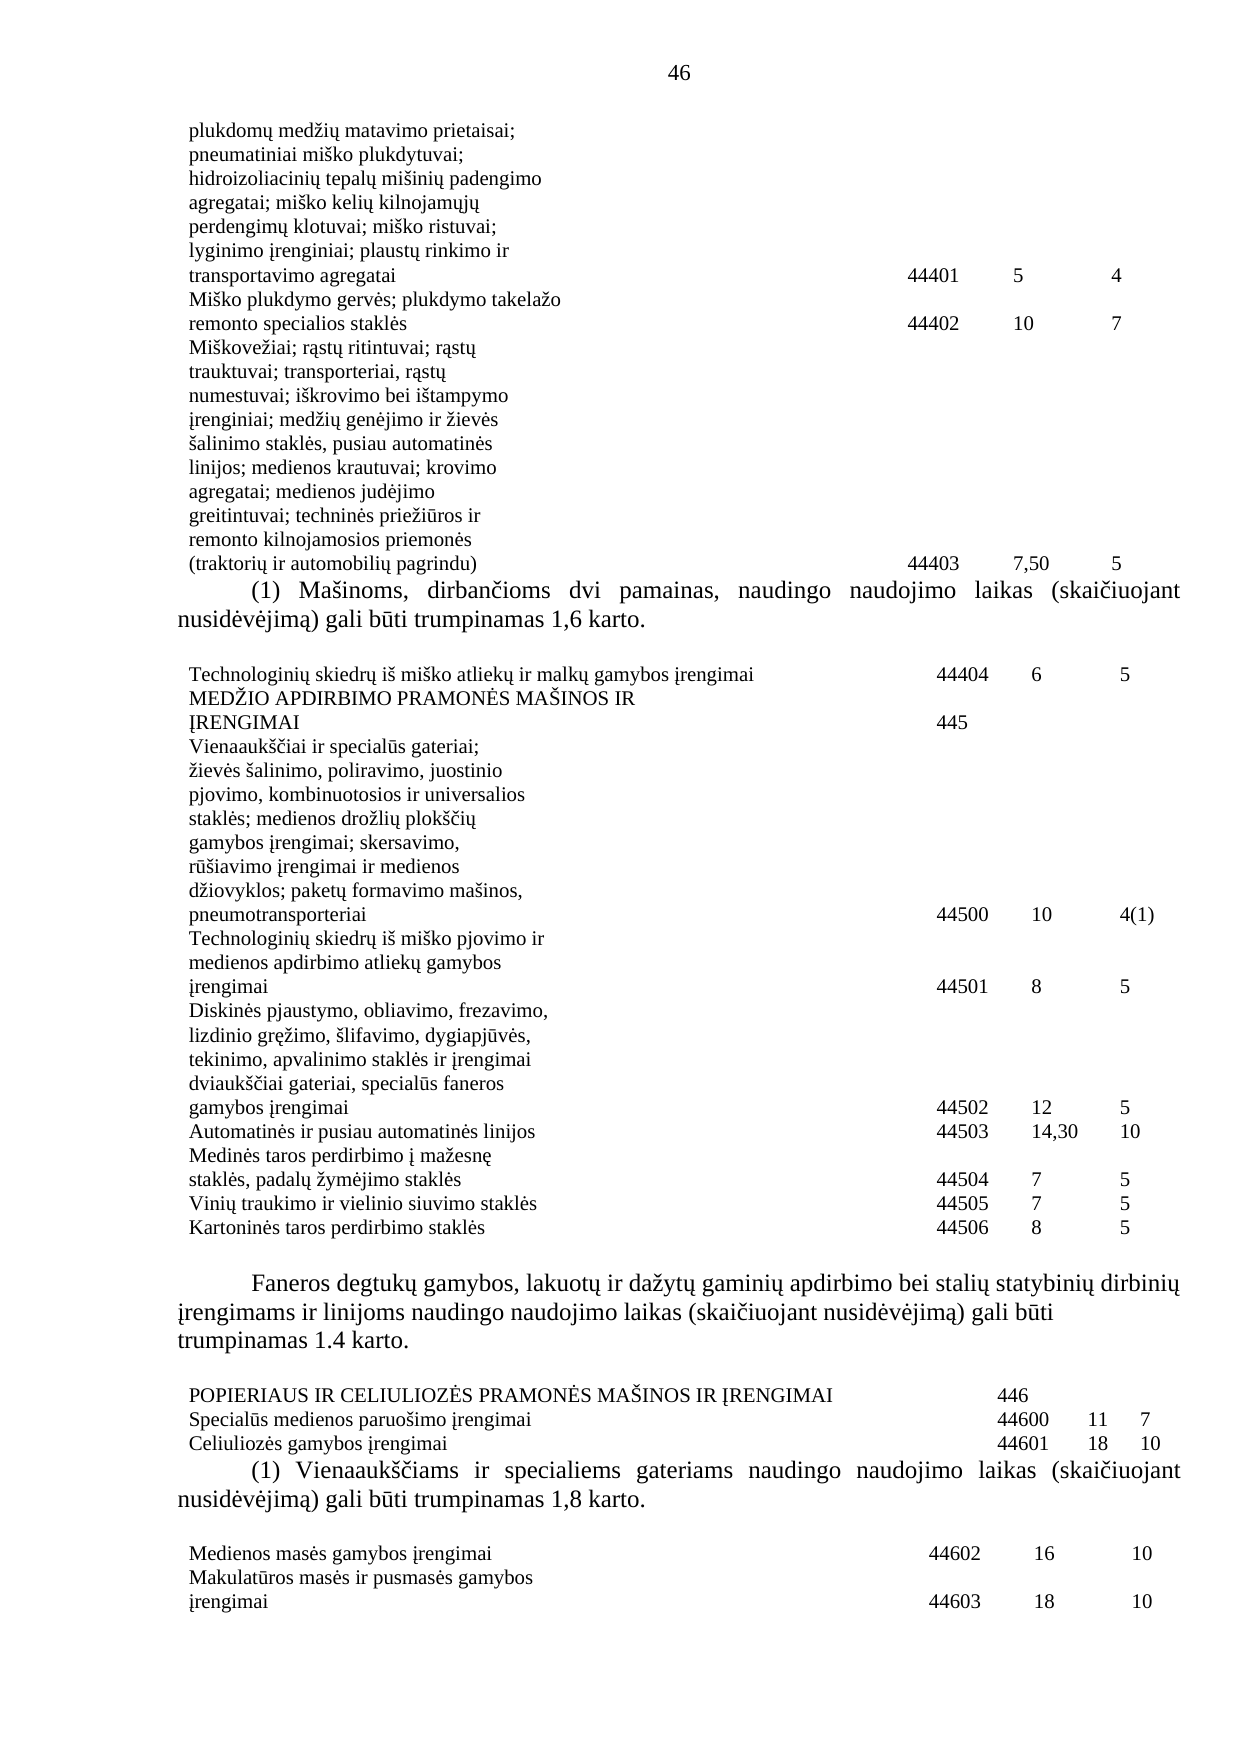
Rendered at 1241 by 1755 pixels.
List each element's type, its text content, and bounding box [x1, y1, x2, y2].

table_cell Vinių traukimo ir vielinio siuvimo staklės [177, 1191, 925, 1215]
table_cell [1100, 142, 1181, 166]
table_cell 5 [1100, 551, 1181, 575]
table_cell [1100, 118, 1181, 142]
table_cell remonto kilnojamosios priemonės [177, 527, 896, 551]
table_cell [1020, 758, 1108, 782]
table_cell [1108, 710, 1181, 734]
table_cell Makulatūros masės ir pusmasės gamybos [177, 1565, 917, 1589]
table_cell [1023, 1565, 1120, 1589]
table_cell perdengimų klotuvai; miško ristuvai; [177, 214, 896, 238]
table_header 6 [1020, 662, 1108, 686]
table_cell staklės; medienos drožlių plokščių [177, 806, 925, 830]
table_cell [1108, 878, 1181, 902]
table_cell [896, 359, 1002, 383]
table_cell [1020, 806, 1108, 830]
table_cell 7 [1129, 1407, 1181, 1431]
text Faneros degtukų gamybos, lakuotų ir dažytų gaminių apdirbimo bei stalių statybinių dirbinių įrengimams ir linijoms naudingo naudojimo laikas (skaičiuojant nusidėvėjimą) gali būti trumpinamas 1.4 karto. [177, 1268, 1181, 1354]
table_cell šalinimo staklės, pusiau automatinės [177, 431, 896, 455]
table_header 44404 [925, 662, 1020, 686]
table_cell Automatinės ir pusiau automatinės linijos [177, 1119, 925, 1143]
table_cell 44502 [925, 1095, 1020, 1119]
table_cell [1002, 383, 1100, 407]
table_header [1076, 1383, 1128, 1407]
table_cell [1020, 830, 1108, 854]
table_cell 44503 [925, 1119, 1020, 1143]
table_cell [896, 503, 1002, 527]
table_cell [896, 383, 1002, 407]
table_cell staklės, padalų žymėjimo staklės [177, 1167, 925, 1191]
table_header 446 [986, 1383, 1076, 1407]
table_header 16 [1023, 1541, 1120, 1565]
table_cell [925, 758, 1020, 782]
table_cell [1100, 503, 1181, 527]
table_cell [1100, 287, 1181, 311]
table_cell agregatai; miško kelių kilnojamųjų [177, 190, 896, 214]
table_cell [896, 431, 1002, 455]
table_cell [1002, 527, 1100, 551]
table_cell Specialūs medienos paruošimo įrengimai [177, 1407, 986, 1431]
table_cell [1108, 999, 1181, 1022]
table_cell [1100, 383, 1181, 407]
table_cell [1002, 287, 1100, 311]
table_cell [1100, 407, 1181, 431]
table_cell [896, 335, 1002, 359]
table_cell [1100, 239, 1181, 262]
table_cell [1020, 999, 1108, 1022]
table_cell [1002, 359, 1100, 383]
table_cell 44501 [925, 974, 1020, 998]
table_cell [925, 878, 1020, 902]
table_cell [896, 287, 1002, 311]
table_cell [925, 686, 1020, 710]
table_cell pjovimo, kombinuotosios ir universalios [177, 782, 925, 806]
table_cell 44603 [918, 1589, 1022, 1613]
table_cell [896, 214, 1002, 238]
table_cell [1002, 335, 1100, 359]
table_cell trauktuvai; transporteriai, rąstų [177, 359, 896, 383]
table_cell [1108, 686, 1181, 710]
table_cell Miško plukdymo gervės; plukdymo takelažo [177, 287, 896, 311]
table_cell 7 [1020, 1191, 1108, 1215]
table_cell 5 [1108, 974, 1181, 998]
table_cell lyginimo įrenginiai; plaustų rinkimo ir [177, 239, 896, 262]
table_cell 10 [1129, 1431, 1181, 1455]
table_header 5 [1108, 662, 1181, 686]
table_cell [925, 806, 1020, 830]
table_cell [1002, 239, 1100, 262]
table_cell [1108, 926, 1181, 950]
table_cell [1108, 782, 1181, 806]
table_cell [1100, 431, 1181, 455]
table_cell Celiuliozės gamybos įrengimai [177, 1431, 986, 1455]
table_header POPIERIAUS IR CELIULIOZĖS PRAMONĖS MAŠINOS IR ĮRENGIMAI [177, 1383, 986, 1407]
table_cell 10 [1020, 902, 1108, 926]
table_cell [1002, 407, 1100, 431]
table_cell [925, 1023, 1020, 1047]
table_cell [1020, 1143, 1108, 1167]
table_cell [1020, 710, 1108, 734]
table_cell 44504 [925, 1167, 1020, 1191]
table_cell [1100, 166, 1181, 190]
table_cell [896, 118, 1002, 142]
table_cell agregatai; medienos judėjimo [177, 479, 896, 503]
table_cell [925, 950, 1020, 974]
table_cell [896, 455, 1002, 479]
table_cell 445 [925, 710, 1020, 734]
table_cell 4(1) [1108, 902, 1181, 926]
table_cell 44403 [896, 551, 1002, 575]
table_cell 18 [1076, 1431, 1128, 1455]
table_cell Kartoninės taros perdirbimo staklės [177, 1215, 925, 1239]
table_cell MEDŽIO APDIRBIMO PRAMONĖS MAŠINOS IR [177, 686, 925, 710]
table_cell gamybos įrengimai; skersavimo, [177, 830, 925, 854]
table_cell [925, 782, 1020, 806]
table_cell [1108, 1023, 1181, 1047]
table_cell 10 [1120, 1589, 1181, 1613]
table_cell Miškovežiai; rąstų ritintuvai; rąstų [177, 335, 896, 359]
table_cell 7 [1020, 1167, 1108, 1191]
table_header 10 [1120, 1541, 1181, 1565]
table_cell [1100, 335, 1181, 359]
table_cell [925, 1143, 1020, 1167]
table_cell Technologinių skiedrų iš miško pjovimo ir [177, 926, 925, 950]
table_cell [925, 830, 1020, 854]
table_cell 44506 [925, 1215, 1020, 1239]
table_cell tekinimo, apvalinimo staklės ir įrengimai [177, 1047, 925, 1071]
table_cell pneumotransporteriai [177, 902, 925, 926]
table_cell 5 [1108, 1191, 1181, 1215]
table_header Technologinių skiedrų iš miško atliekų ir malkų gamybos įrengimai [177, 662, 925, 686]
table_cell hidroizoliacinių tepalų mišinių padengimo [177, 166, 896, 190]
table_cell [896, 142, 1002, 166]
table_cell [1100, 214, 1181, 238]
table_cell 7,50 [1002, 551, 1100, 575]
table_cell [918, 1565, 1022, 1589]
table_cell [1002, 166, 1100, 190]
table_cell [925, 1071, 1020, 1095]
table_cell 12 [1020, 1095, 1108, 1119]
table_cell 10 [1108, 1119, 1181, 1143]
table_cell 5 [1108, 1215, 1181, 1239]
table_cell [1020, 950, 1108, 974]
table_cell [1002, 479, 1100, 503]
table_cell greitintuvai; techninės priežiūros ir [177, 503, 896, 527]
table_cell transportavimo agregatai [177, 263, 896, 287]
table_cell įrengimai [177, 1589, 917, 1613]
table_cell [1020, 1023, 1108, 1047]
table_cell [896, 407, 1002, 431]
table_cell 7 [1100, 311, 1181, 335]
table_cell ĮRENGIMAI [177, 710, 925, 734]
table_cell [1108, 830, 1181, 854]
table_cell [1100, 359, 1181, 383]
table_cell 44402 [896, 311, 1002, 335]
table_cell 4 [1100, 263, 1181, 287]
table_cell [925, 999, 1020, 1022]
table_cell 18 [1023, 1589, 1120, 1613]
table_cell [1020, 1071, 1108, 1095]
table_cell 10 [1002, 311, 1100, 335]
table_cell 8 [1020, 1215, 1108, 1239]
table_cell [1002, 431, 1100, 455]
table_cell 44505 [925, 1191, 1020, 1215]
table_cell [925, 854, 1020, 878]
table_cell [1108, 734, 1181, 758]
table_cell [1108, 1047, 1181, 1071]
table_cell dviaukščiai gateriai, specialūs faneros [177, 1071, 925, 1095]
table_header [1129, 1383, 1181, 1407]
table_cell [896, 239, 1002, 262]
table_cell [896, 479, 1002, 503]
table_cell 44601 [986, 1431, 1076, 1455]
table_cell 8 [1020, 974, 1108, 998]
table_cell [1020, 734, 1108, 758]
table_cell įrengimai [177, 974, 925, 998]
table_cell [1108, 854, 1181, 878]
table_cell medienos apdirbimo atliekų gamybos [177, 950, 925, 974]
table_cell [1108, 758, 1181, 782]
table_cell [1002, 503, 1100, 527]
table_cell Vienaaukščiai ir specialūs gateriai; [177, 734, 925, 758]
table_cell [1020, 854, 1108, 878]
table_cell žievės šalinimo, poliravimo, juostinio [177, 758, 925, 782]
text (1) Mašinoms, dirbančioms dvi pamainas, naudingo naudojimo laikas (skaičiuojant nusidėvėjimą) gali būti trumpinamas 1,6 karto. [177, 575, 1181, 633]
table_cell [1020, 926, 1108, 950]
table_header Medienos masės gamybos įrengimai [177, 1541, 917, 1565]
table_cell [1108, 806, 1181, 830]
table_cell plukdomų medžių matavimo prietaisai; [177, 118, 896, 142]
table_cell [925, 926, 1020, 950]
table_cell 5 [1002, 263, 1100, 287]
table_cell [1100, 479, 1181, 503]
table_cell [896, 527, 1002, 551]
table_cell [1002, 455, 1100, 479]
table_cell džiovyklos; paketų formavimo mašinos, [177, 878, 925, 902]
table_cell 5 [1108, 1095, 1181, 1119]
table_cell [1002, 142, 1100, 166]
table_cell [1100, 527, 1181, 551]
table_cell 44600 [986, 1407, 1076, 1431]
table_cell [1108, 950, 1181, 974]
table_cell gamybos įrengimai [177, 1095, 925, 1119]
text (1) Vienaaukščiams ir specialiems gateriams naudingo naudojimo laikas (skaičiuojant nusidėvėjimą) gali būti trumpinamas 1,8 karto. [177, 1455, 1181, 1512]
table_cell [1100, 190, 1181, 214]
table_cell linijos; medienos krautuvai; krovimo [177, 455, 896, 479]
table_cell [896, 190, 1002, 214]
table_cell [1002, 214, 1100, 238]
table_cell [896, 166, 1002, 190]
table_cell [1002, 118, 1100, 142]
table_cell Diskinės pjaustymo, obliavimo, frezavimo, [177, 999, 925, 1022]
table_cell 44401 [896, 263, 1002, 287]
table_cell 14,30 [1020, 1119, 1108, 1143]
table_cell [925, 734, 1020, 758]
table_cell pneumatiniai miško plukdytuvai; [177, 142, 896, 166]
table_cell [1020, 878, 1108, 902]
table_cell 11 [1076, 1407, 1128, 1431]
table_cell [1020, 686, 1108, 710]
table_cell rūšiavimo įrengimai ir medienos [177, 854, 925, 878]
table_cell 5 [1108, 1167, 1181, 1191]
table_cell lizdinio gręžimo, šlifavimo, dygiapjūvės, [177, 1023, 925, 1047]
table_cell remonto specialios staklės [177, 311, 896, 335]
table_cell numestuvai; iškrovimo bei ištampymo [177, 383, 896, 407]
table_cell įrenginiai; medžių genėjimo ir žievės [177, 407, 896, 431]
table_header 44602 [918, 1541, 1022, 1565]
table_cell 44500 [925, 902, 1020, 926]
table_cell (traktorių ir automobilių pagrindu) [177, 551, 896, 575]
table_cell [1120, 1565, 1181, 1589]
table_cell Medinės taros perdirbimo į mažesnę [177, 1143, 925, 1167]
table_cell [1108, 1071, 1181, 1095]
table_cell [1108, 1143, 1181, 1167]
table_cell [1020, 782, 1108, 806]
table_cell [1100, 455, 1181, 479]
table_cell [925, 1047, 1020, 1071]
table_cell [1002, 190, 1100, 214]
table_cell [1020, 1047, 1108, 1071]
